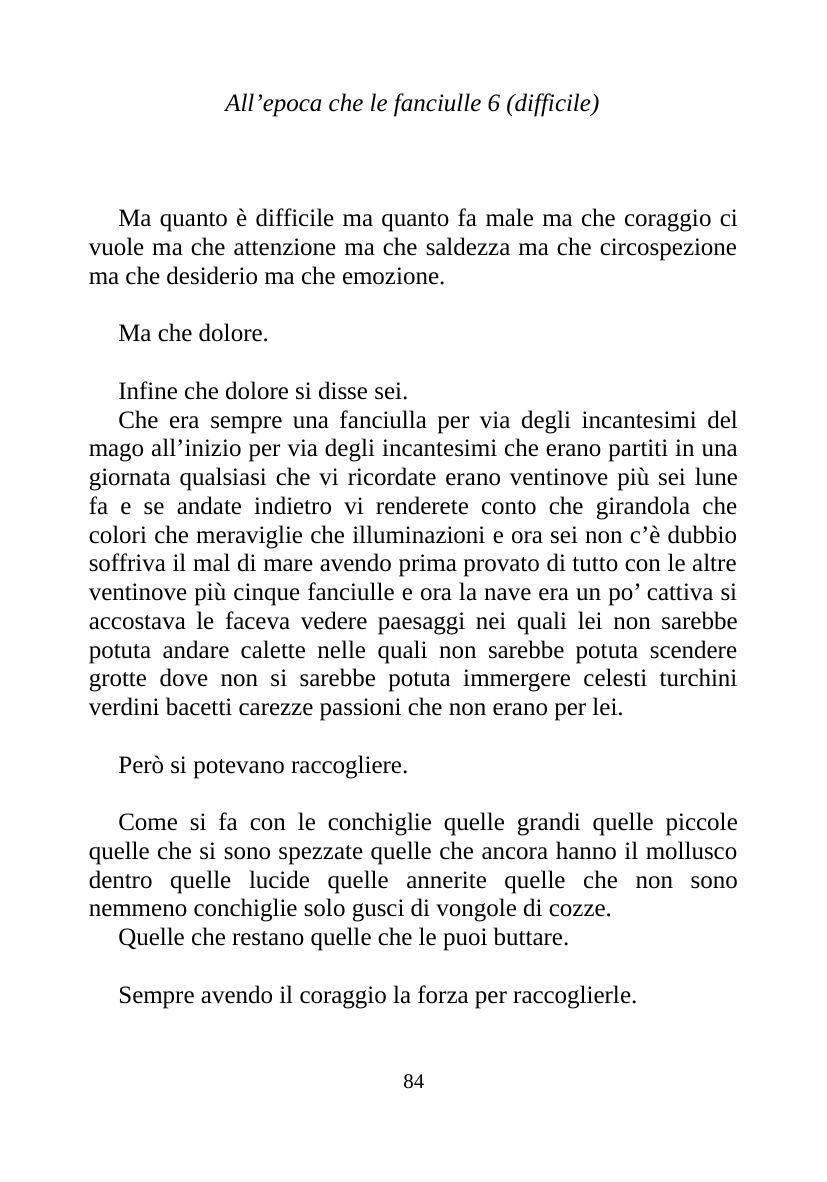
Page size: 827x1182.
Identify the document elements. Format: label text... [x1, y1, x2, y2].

text Sempre avendo il coraggio la forza per raccoglierle. [88, 980, 738, 1008]
text Come si fa con le conchiglie quelle grandi quelle piccole quelle che si sono spezzate quelle che ancora hanno il mollusco dentro quelle lucide quelle annerite quelle che non sono nemmeno conchiglie solo gusci di vongole di cozze. [88, 807, 738, 922]
text Ma che dolore. [88, 318, 738, 347]
text Quelle che restano quelle che le puoi buttare. [88, 922, 738, 951]
text Infine che dolore si disse sei. [88, 376, 738, 405]
text Ma quanto è difficile ma quanto fa male ma che coraggio ci vuole ma che attenzione ma che saldezza ma che circospezione ma che desiderio ma che emozione. [88, 203, 738, 290]
subtitle All’epoca che le fanciulle 6 (difficile) [88, 88, 738, 117]
text Che era sempre una fanciulla per via degli incantesimi del mago all’inizio per via degli incantesimi che erano partiti in una giornata qualsiasi che vi ricordate erano ventinove più sei lune fa e se andate indietro vi renderete conto che girandola che colori che meraviglie che illuminazioni e ora sei non c’è dubbio soffriva il mal di mare avendo prima provato di tutto con le altre ventinove più cinque fanciulle e ora la nave era un po’ cattiva si accostava le faceva vedere paesaggi nei quali lei non sarebbe potuta andare calette nelle quali non sarebbe potuta scendere grotte dove non si sarebbe potuta immergere celesti turchini verdini bacetti carezze passioni che non erano per lei. [88, 405, 738, 721]
text Però si potevano raccogliere. [88, 750, 738, 778]
